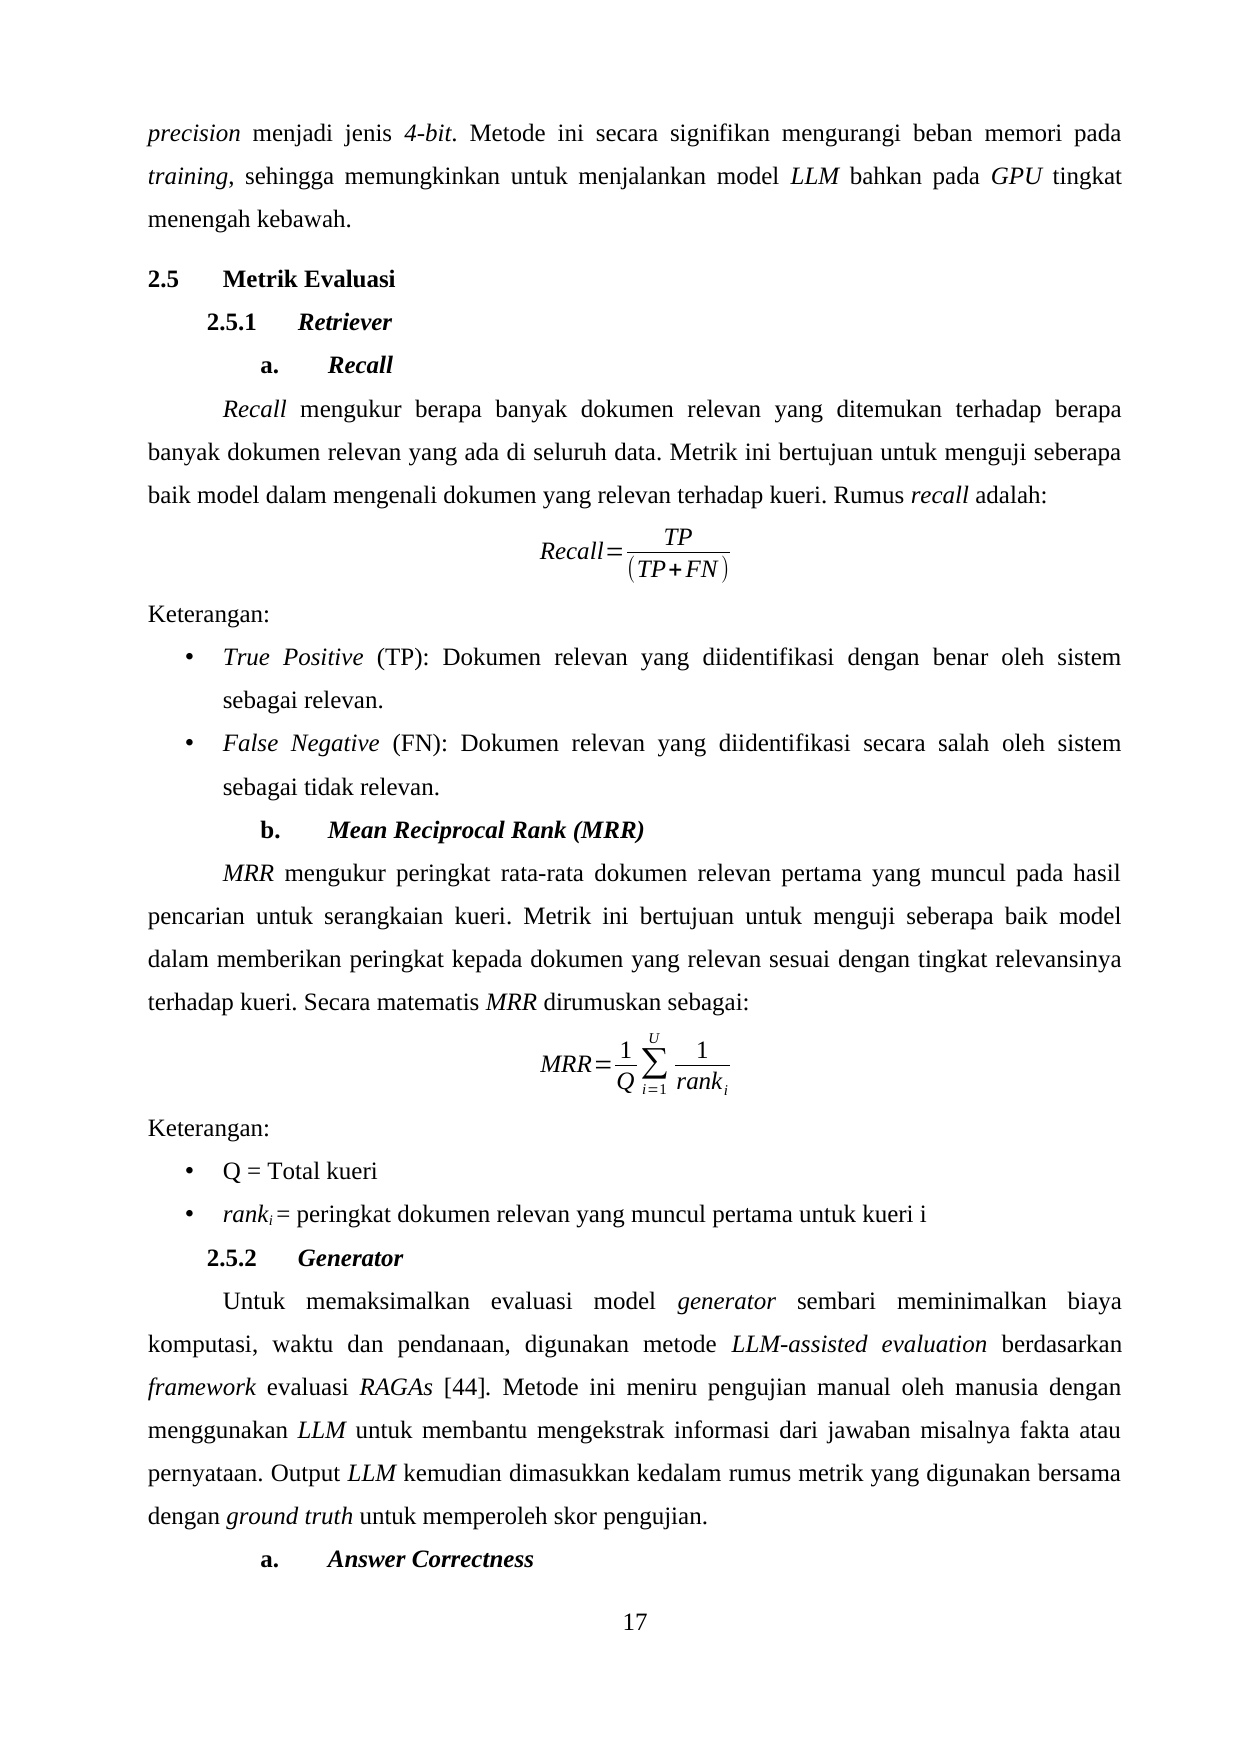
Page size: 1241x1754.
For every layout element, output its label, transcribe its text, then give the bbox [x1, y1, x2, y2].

list Recall [260, 351, 1122, 379]
subtitle Retriever [207, 307, 1122, 336]
list False Negative (FN): Dokumen relevan yang diidentifikasi secara salah oleh sistem sebagai tidak relevan. [185, 728, 1122, 800]
text MRR mengukur peringkat rata-rata dokumen relevan pertama yang muncul pada hasil pencarian untuk serangkaian kueri. Metrik ini bertujuan untuk menguji seberapa baik model dalam memberikan peringkat kepada dokumen yang relevan sesuai dengan tingkat relevansinya terhadap kueri. Secara matematis MRR dirumuskan sebagai: [148, 858, 1122, 1016]
list True Positive (TP): Dokumen relevan yang diidentifikasi dengan benar oleh sistem sebagai relevan. [185, 642, 1122, 714]
list Q = Total kueri [185, 1156, 1122, 1185]
subtitle Metrik Evaluasi [148, 264, 1122, 293]
list ranki = peringkat dokumen relevan yang muncul pertama untuk kueri i [185, 1199, 1122, 1228]
text Keterangan: [148, 1113, 1122, 1142]
text Untuk memaksimalkan evaluasi model generator sembari meminimalkan biaya komputasi, waktu dan pendanaan, digunakan metode LLM-assisted evaluation berdasarkan framework evaluasi RAGAs [44]. Metode ini meniru pengujian manual oleh manusia dengan menggunakan LLM untuk membantu mengekstrak informasi dari jawaban misalnya fakta atau pernyataan. Output LLM kemudian dimasukkan kedalam rumus metrik yang digunakan bersama dengan ground truth untuk memperoleh skor pengujian. [148, 1286, 1122, 1530]
list Answer Correctness [260, 1544, 1122, 1573]
text Keterangan: [148, 599, 1122, 628]
list Mean Reciprocal Rank (MRR) [260, 815, 1122, 843]
text Recall mengukur berapa banyak dokumen relevan yang ditemukan terhadap berapa banyak dokumen relevan yang ada di seluruh data. Metrik ini bertujuan untuk menguji seberapa baik model dalam mengenali dokumen yang relevan terhadap kueri. Rumus recall adalah: [148, 394, 1122, 509]
text precision menjadi jenis 4-bit. Metode ini secara signifikan mengurangi beban memori pada training, sehingga memungkinkan untuk menjalankan model LLM bahkan pada GPU tingkat menengah kebawah. [148, 118, 1122, 233]
subtitle Generator [207, 1243, 1122, 1271]
